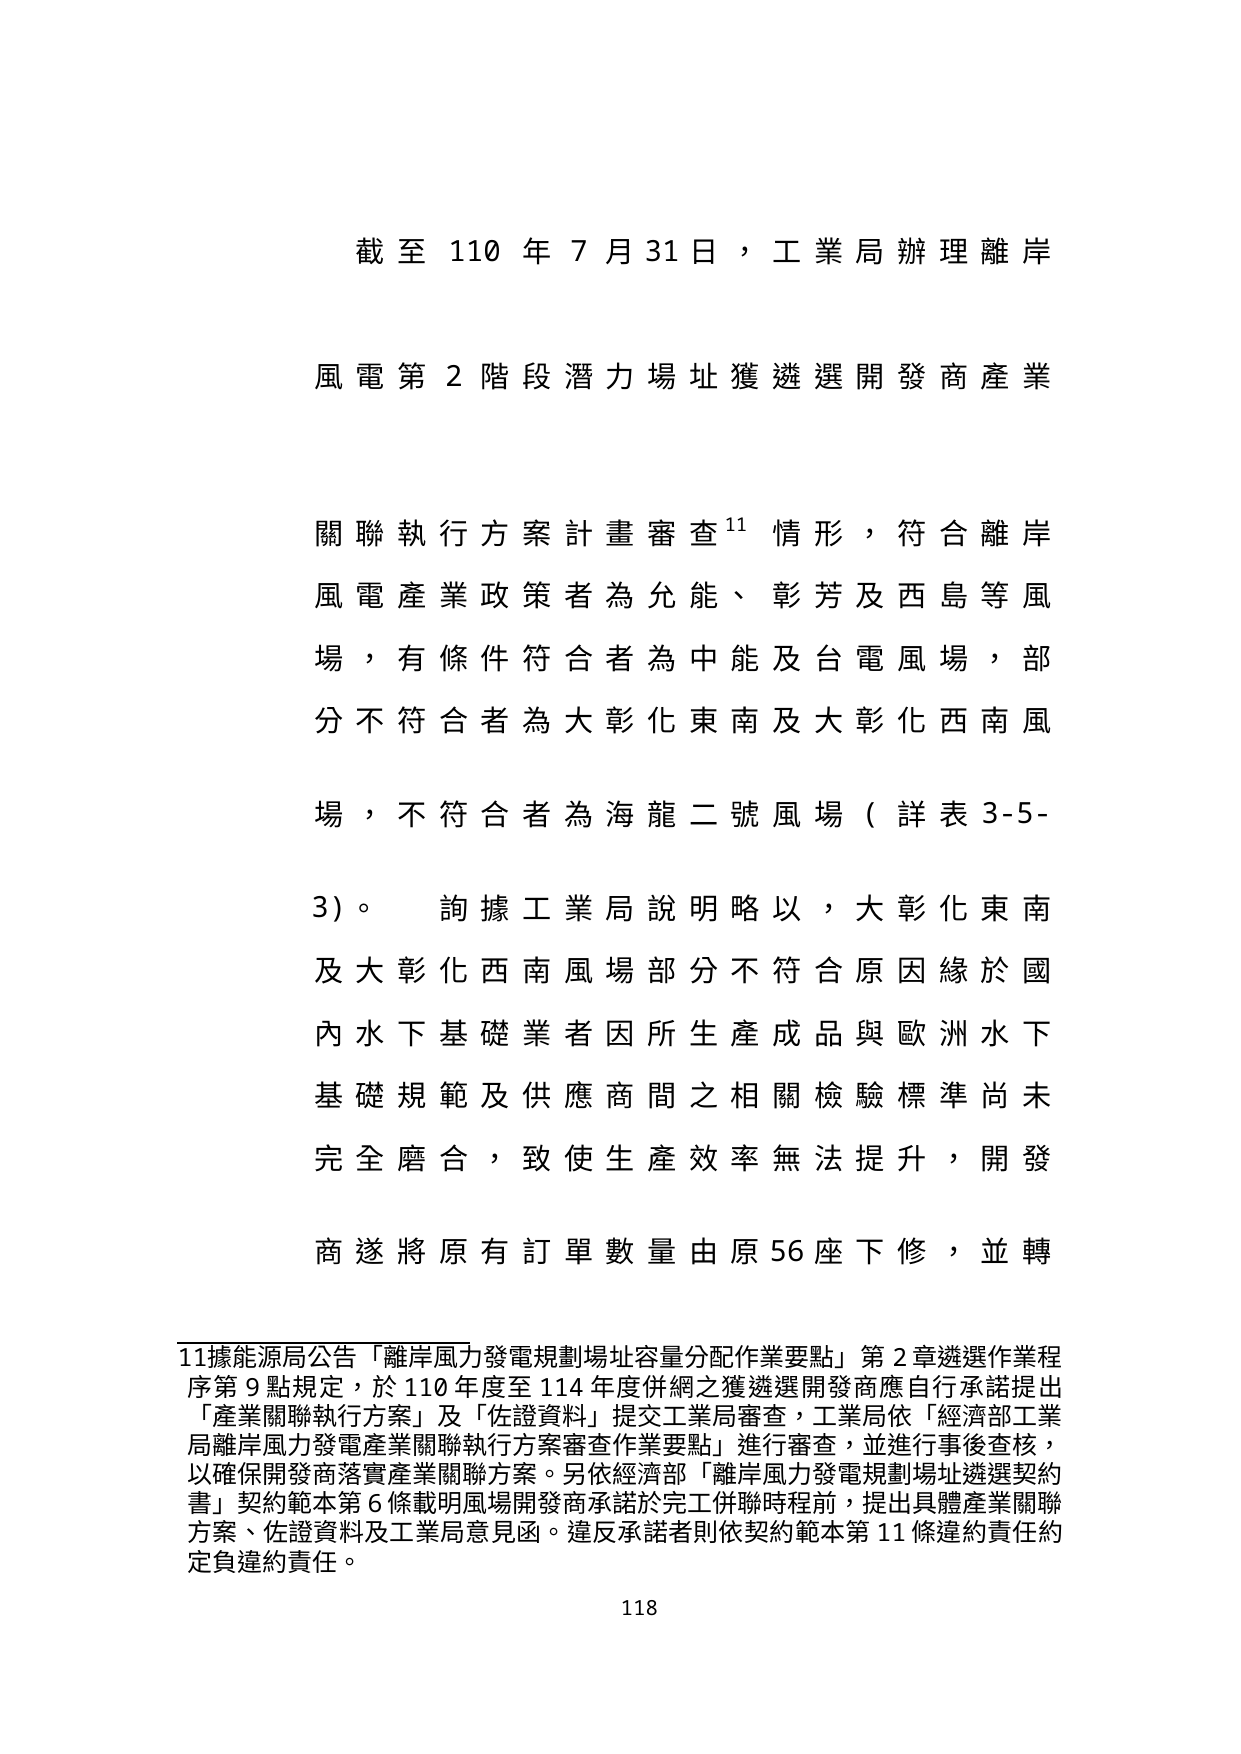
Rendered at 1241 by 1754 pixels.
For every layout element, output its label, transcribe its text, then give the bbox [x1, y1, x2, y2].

text 據能源局公告「離岸風力發電規劃場址容量分配作業要點」第2章遴選作業程序第9點規定，於110年度至114年度併網之獲遴選開發商應自行承諾提出「產業關聯執行方案」及「佐證資料」提交工業局審查，工業局依「經濟部工業局離岸風力發電產業關聯執行方案審查作業要點」進行審查，並進行事後查核，以確保開發商落實產業關聯方案。另依經濟部「離岸風力發電規劃場址遴選契約書」契約範本第6條載明風場開發商承諾於完工併聯時程前，提出具體產業關聯方案、佐證資料及工業局意見函。違反承諾者則依契約範本第11條違約責任約定負違約責任。 [177, 1343, 1063, 1577]
text 截至110年7月31日，工業局辦理離岸風電第2階段潛力場址獲遴選開發商產業關聯執行方案計畫審查情形，符合離岸風電產業政策者為允能、彰芳及西島等風場，有條件符合者為中能及台電風場，部分不符合者為大彰化東南及大彰化西南風場，不符合者為海龍二號風場(詳表3-5-3)。 詢據工業局說明略以，大彰化東南及大彰化西南風場部分不符合原因緣於國內水下基礎業者因所生產成品與歐洲水下基礎規範及供應商間之相關檢驗標準尚未完全磨合，致使生產效率無法提升，開發商遂將原有訂單數量由原56座下修，並轉 [271, 177, 1058, 1302]
